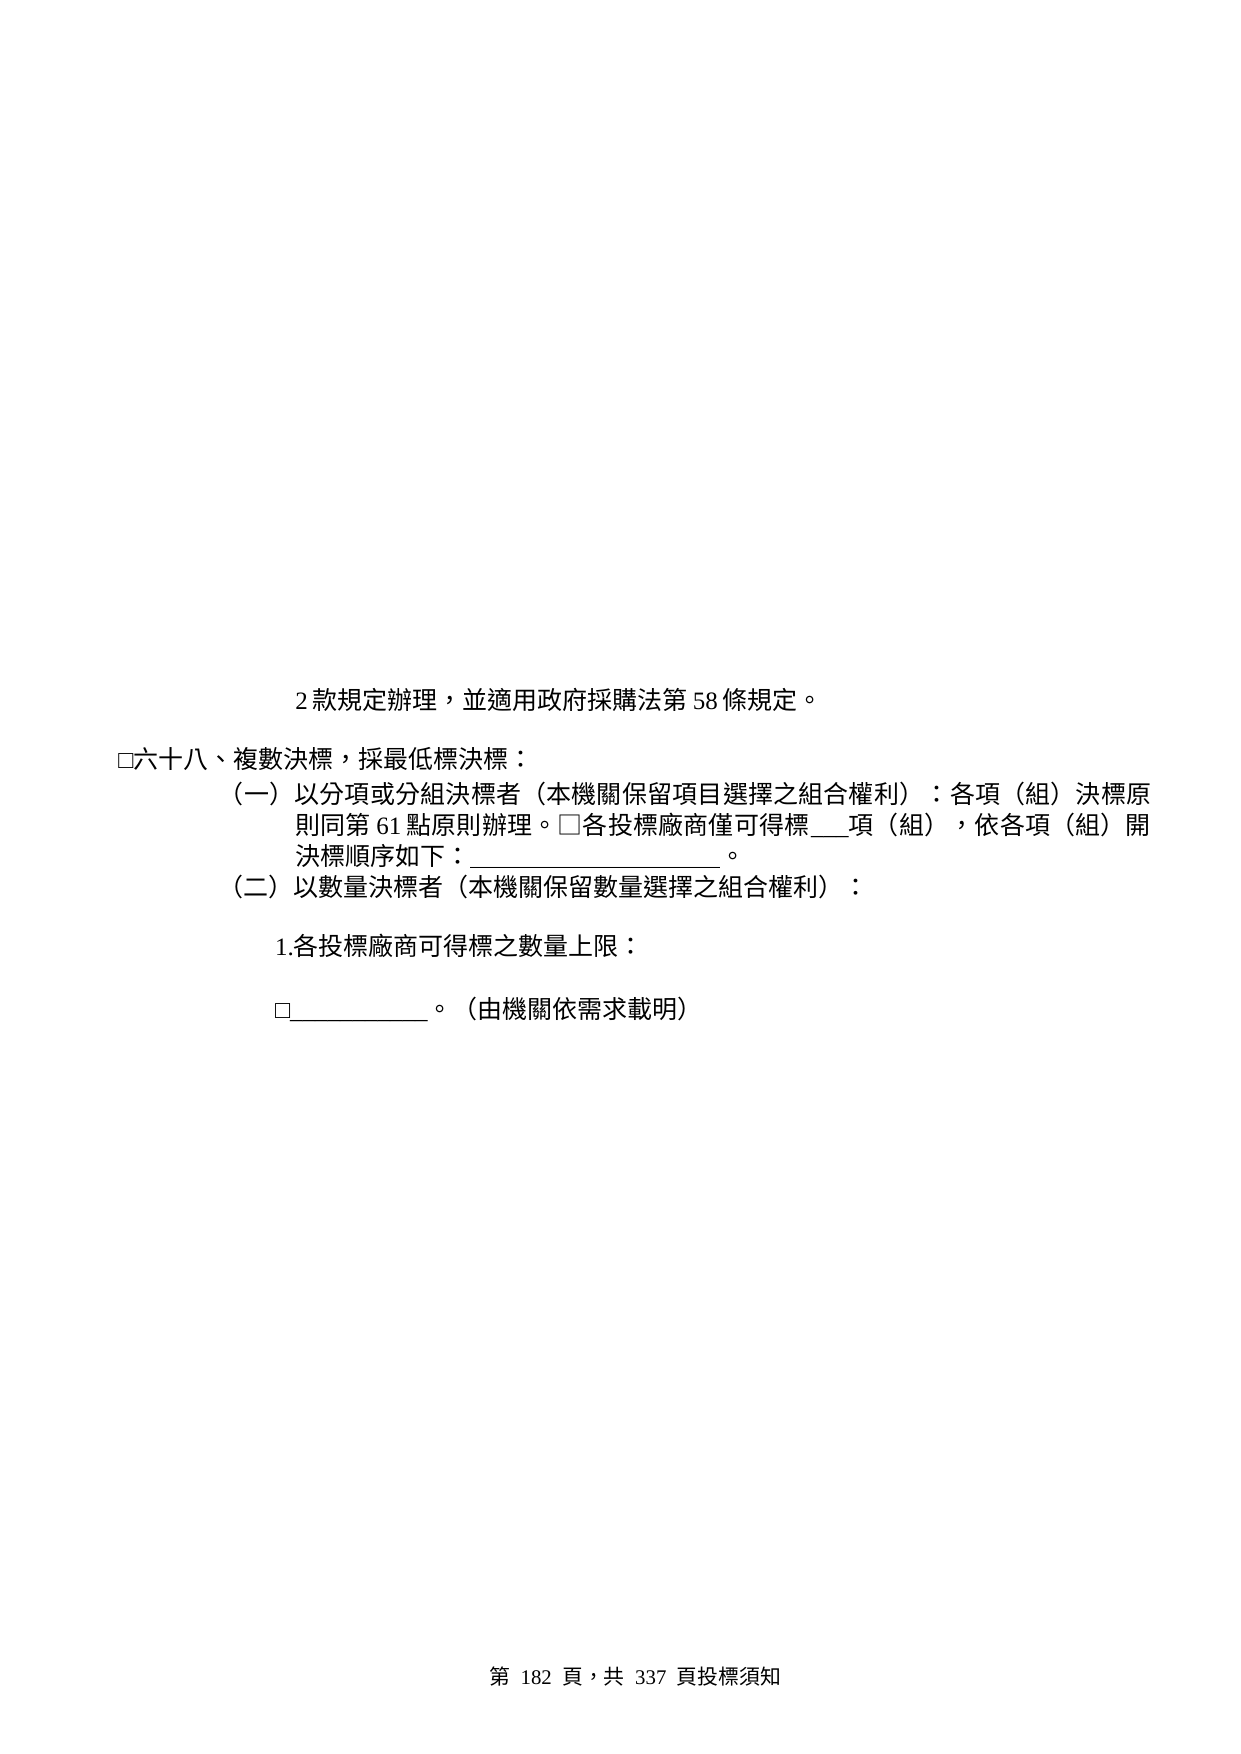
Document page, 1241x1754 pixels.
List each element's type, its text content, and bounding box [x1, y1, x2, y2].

text （二）以數量決標者（本機關保留數量選擇之組合權利）： [219, 872, 1152, 903]
text 1.各投標廠商可得標之數量上限： [275, 903, 1152, 966]
text □___________。（由機關依需求載明） [275, 966, 1152, 1028]
text 2款規定辦理，並適用政府採購法第58條規定。 [219, 684, 1152, 716]
text □六十八、複數決標，採最低標決標： [118, 716, 1152, 778]
text （一）以分項或分組決標者（本機關保留項目選擇之組合權利）：各項（組）決標原則同第61點原則辦理。□各投標廠商僅可得標___項（組），依各項（組）開決標順序如下：＿＿＿＿＿＿＿＿＿＿。 [219, 778, 1152, 872]
